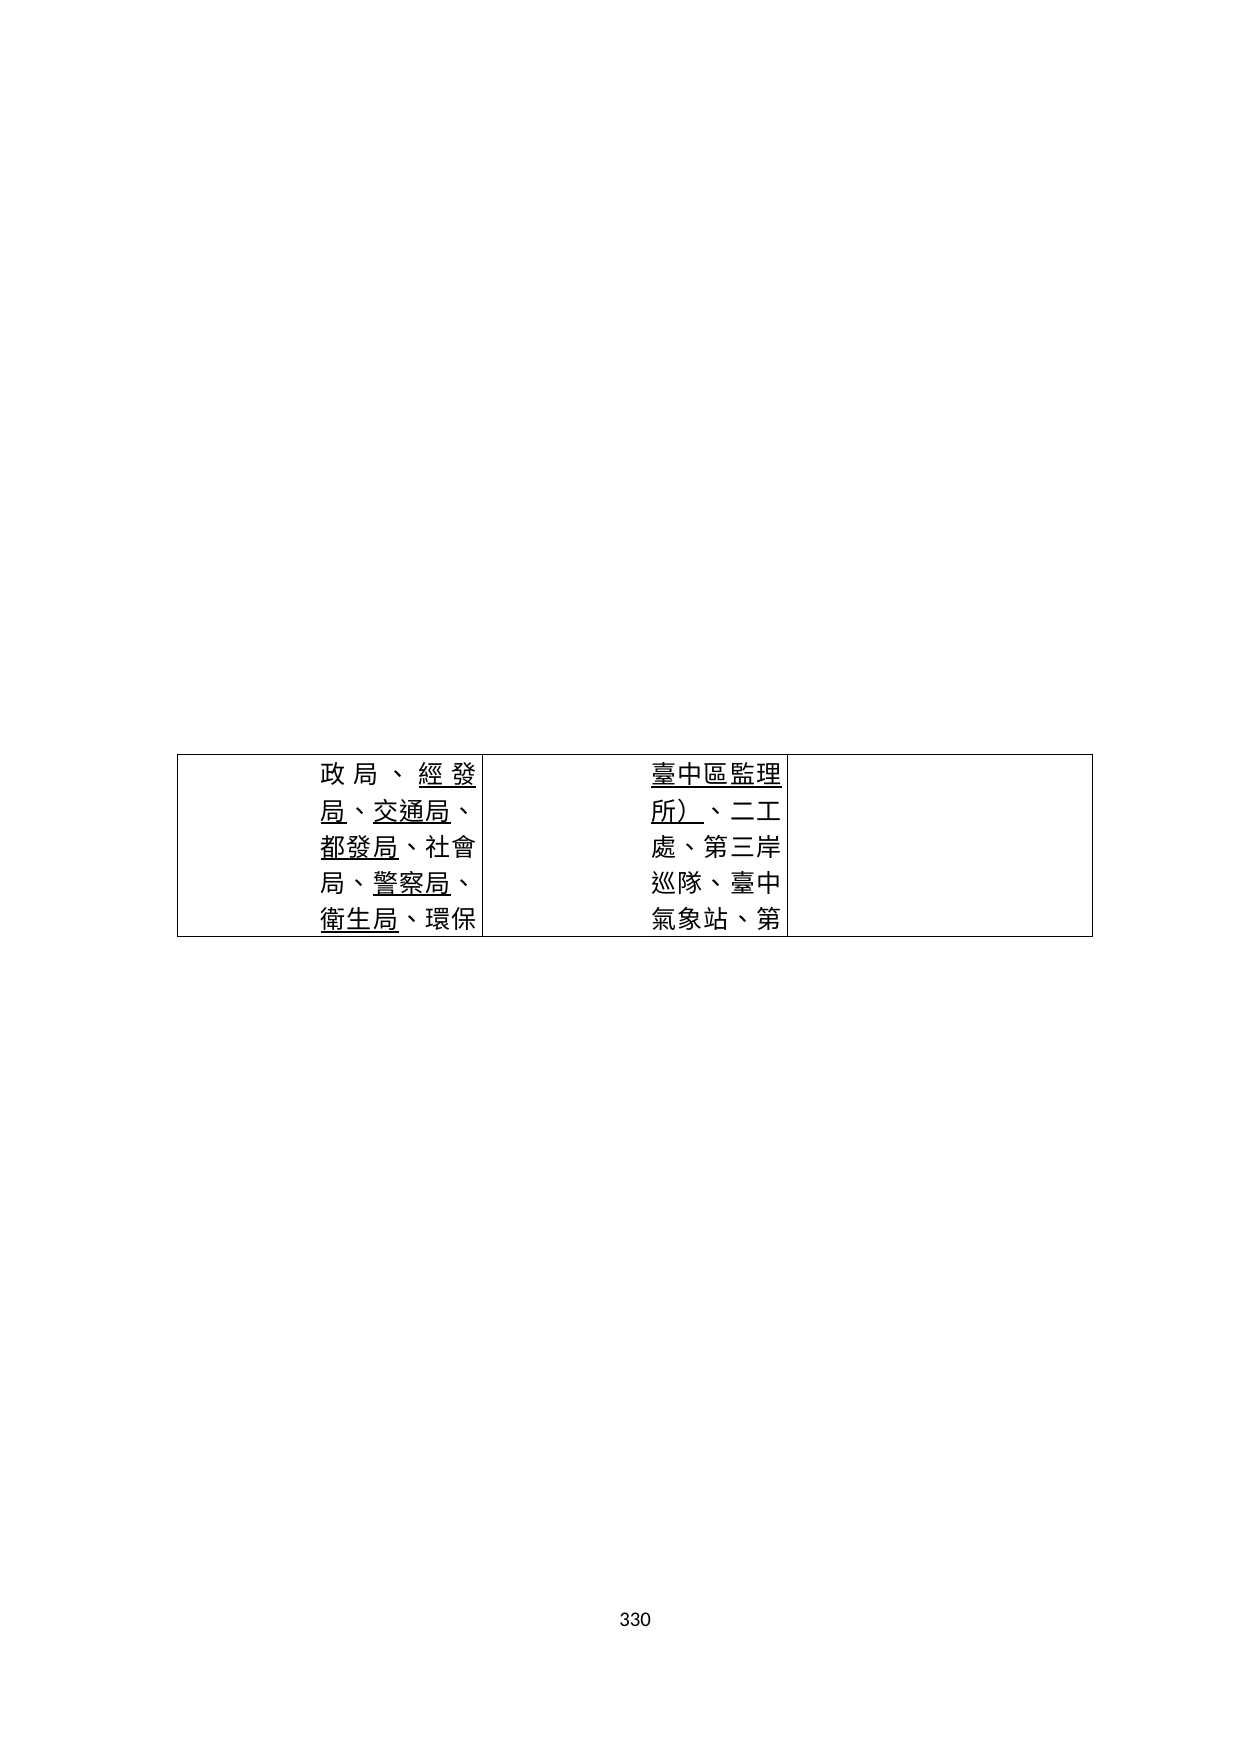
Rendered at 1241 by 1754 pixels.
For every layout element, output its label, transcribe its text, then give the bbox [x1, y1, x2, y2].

table_cell 政局、經發局、交通局、都發局、社會局、警察局、衛生局、環保 [178, 755, 482, 936]
table_cell [788, 755, 1092, 936]
table_cell 臺中區監理所）、二工處、第三岸巡隊、臺中氣象站、第 [483, 755, 787, 936]
